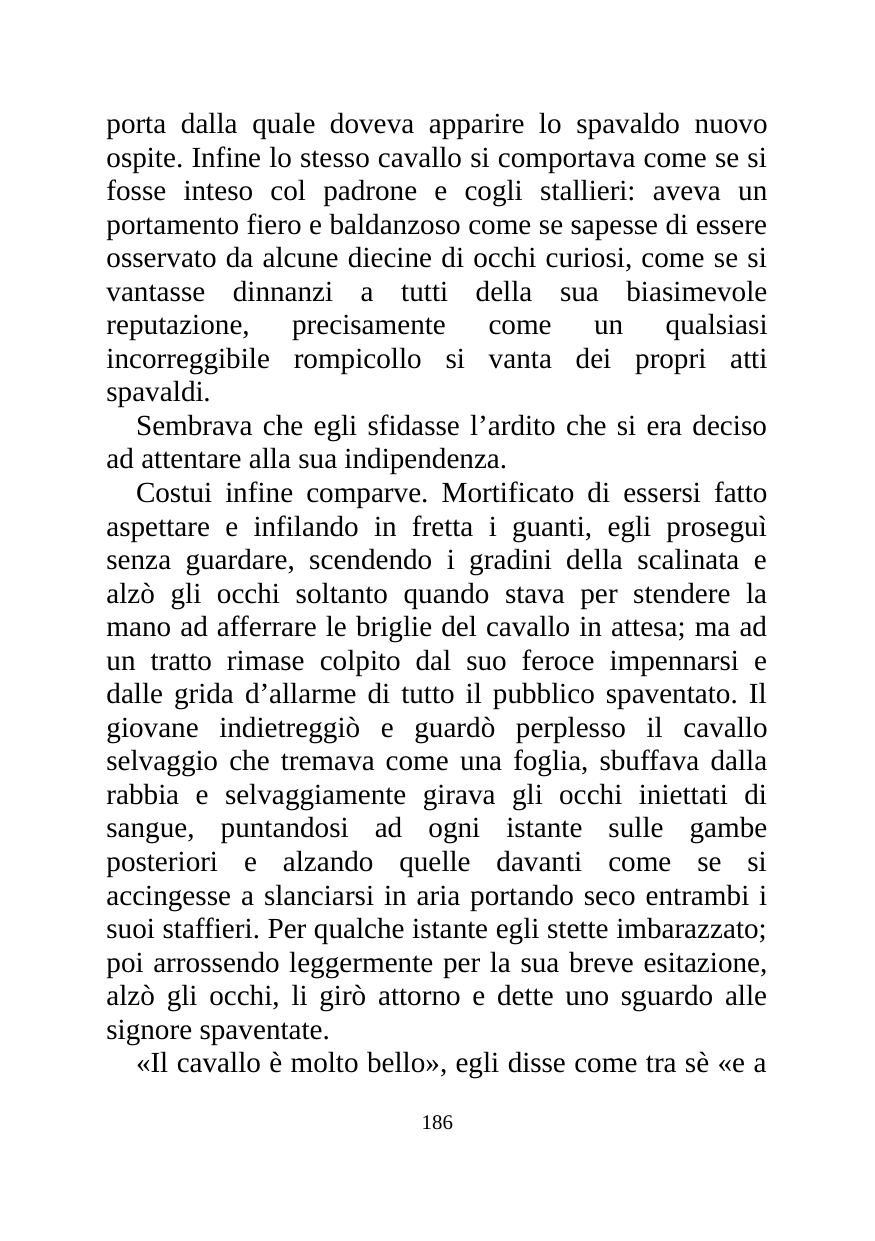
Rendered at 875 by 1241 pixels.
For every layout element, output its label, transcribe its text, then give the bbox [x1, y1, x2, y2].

text Costui infine comparve. Mortificato di essersi fatto aspettare e infilando in fretta i guanti, egli proseguì senza guardare, scendendo i gradini della scalinata e alzò gli occhi soltanto quando stava per stendere la mano ad afferrare le briglie del cavallo in attesa; ma ad un tratto rimase colpito dal suo feroce impennarsi e dalle grida d’allarme di tutto il pubblico spaventato. Il giovane indietreggiò e guardò perplesso il cavallo selvaggio che tremava come una foglia, sbuffava dalla rabbia e selvaggiamente girava gli occhi iniettati di sangue, puntandosi ad ogni istante sulle gambe posteriori e alzando quelle davanti come se si accingesse a slanciarsi in aria portando seco entrambi i suoi staffieri. Per qualche istante egli stette imbarazzato; poi arrossendo leggermente per la sua breve esitazione, alzò gli occhi, li girò attorno e dette uno sguardo alle signore spaventate. [106, 475, 768, 1045]
text porta dalla quale doveva apparire lo spavaldo nuovo ospite. Infine lo stesso cavallo si comportava come se si fosse inteso col padrone e cogli stallieri: aveva un portamento fiero e baldanzoso come se sapesse di essere osservato da alcune diecine di occhi curiosi, come se si vantasse dinnanzi a tutti della sua biasimevole reputazione, precisamente come un qualsiasi incorreggibile rompicollo si vanta dei propri atti spavaldi. [106, 106, 768, 408]
text Sembrava che egli sfidasse l’ardito che si era deciso ad attentare alla sua indipendenza. [106, 408, 768, 475]
text «Il cavallo è molto bello», egli disse come tra sè «e a [106, 1045, 768, 1079]
